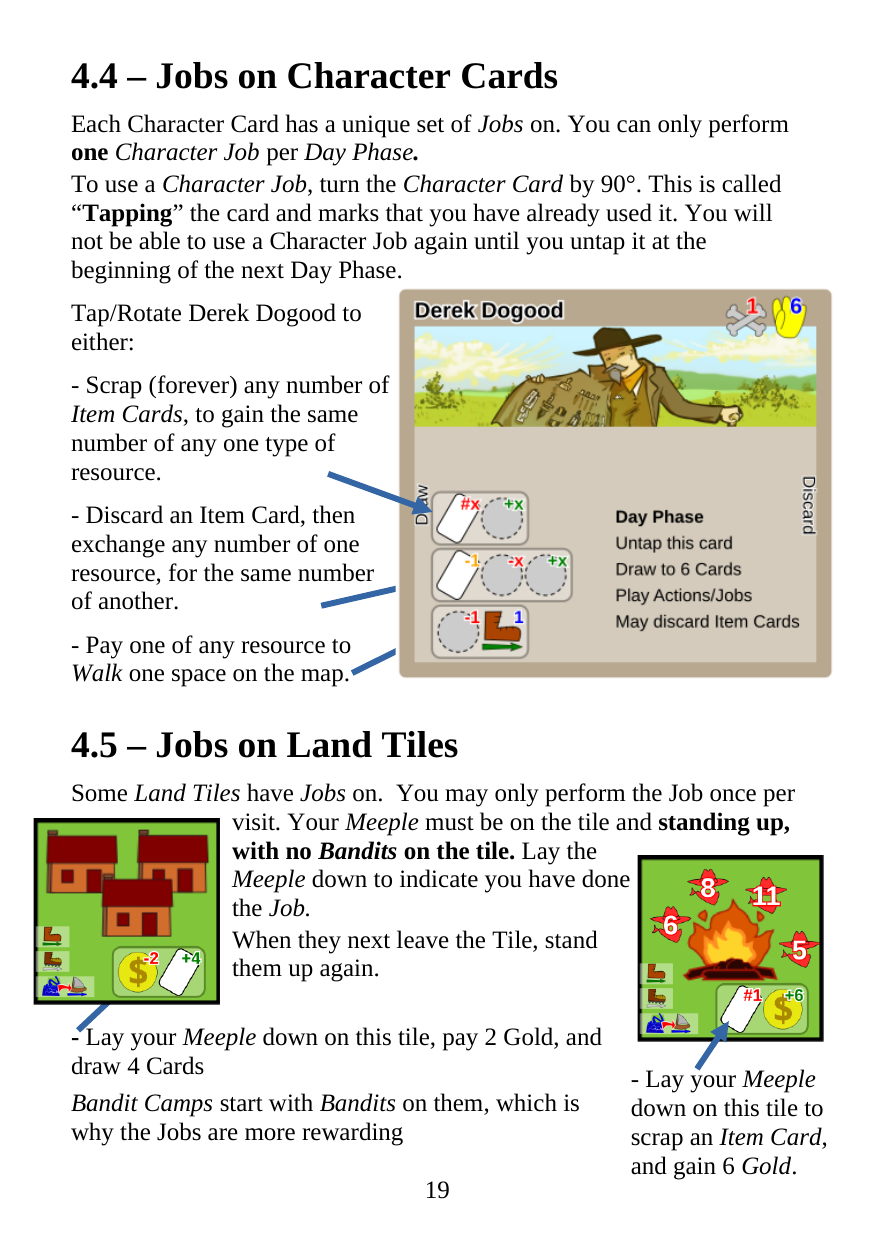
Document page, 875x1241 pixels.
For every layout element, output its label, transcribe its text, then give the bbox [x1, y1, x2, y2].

text Tap/Rotate Derek Dogood to either: [71, 298, 395, 356]
text - Lay your Meeple down on this tile, pay 2 Gold, and draw 4 Cards [71, 1022, 803, 1080]
text Bandit Camps start with Bandits on them, which is why the Jobs are more rewarding [71, 1088, 803, 1146]
text Each Character Card has a unique set of Jobs on. You can only perform one Character Job per Day Phase. [71, 109, 803, 166]
text - Pay one of any resource to Walk one space on the map. [71, 630, 803, 687]
text - Discard an Item Card, then exchange any number of one resource, for the same number of another. [71, 500, 395, 615]
text Some Land Tiles have Jobs on. You may only perform the Job once per visit. Your Meeple must be on the tile and standing up, with no Bandits on the tile. Lay the Meeple down to indicate you have done the Job. [71, 778, 803, 922]
picture [637, 855, 824, 1042]
text - Scrap (forever) any number of Item Cards, to gain the same number of any one type of resource. [71, 371, 395, 486]
subtitle 4.5 – Jobs on Land Tiles [71, 723, 803, 766]
text When they next leave the Tile, stand them up again. [220, 925, 637, 982]
picture [395, 285, 836, 682]
picture [33, 818, 220, 1005]
text To use a Character Job, turn the Character Card by 90°. This is called “Tapping” the card and marks that you have already used it. You will not be able to use a Character Job again until you untap it at the beginning of the next Day Phase. [71, 169, 803, 284]
subtitle 4.4 – Jobs on Character Cards [71, 53, 803, 96]
